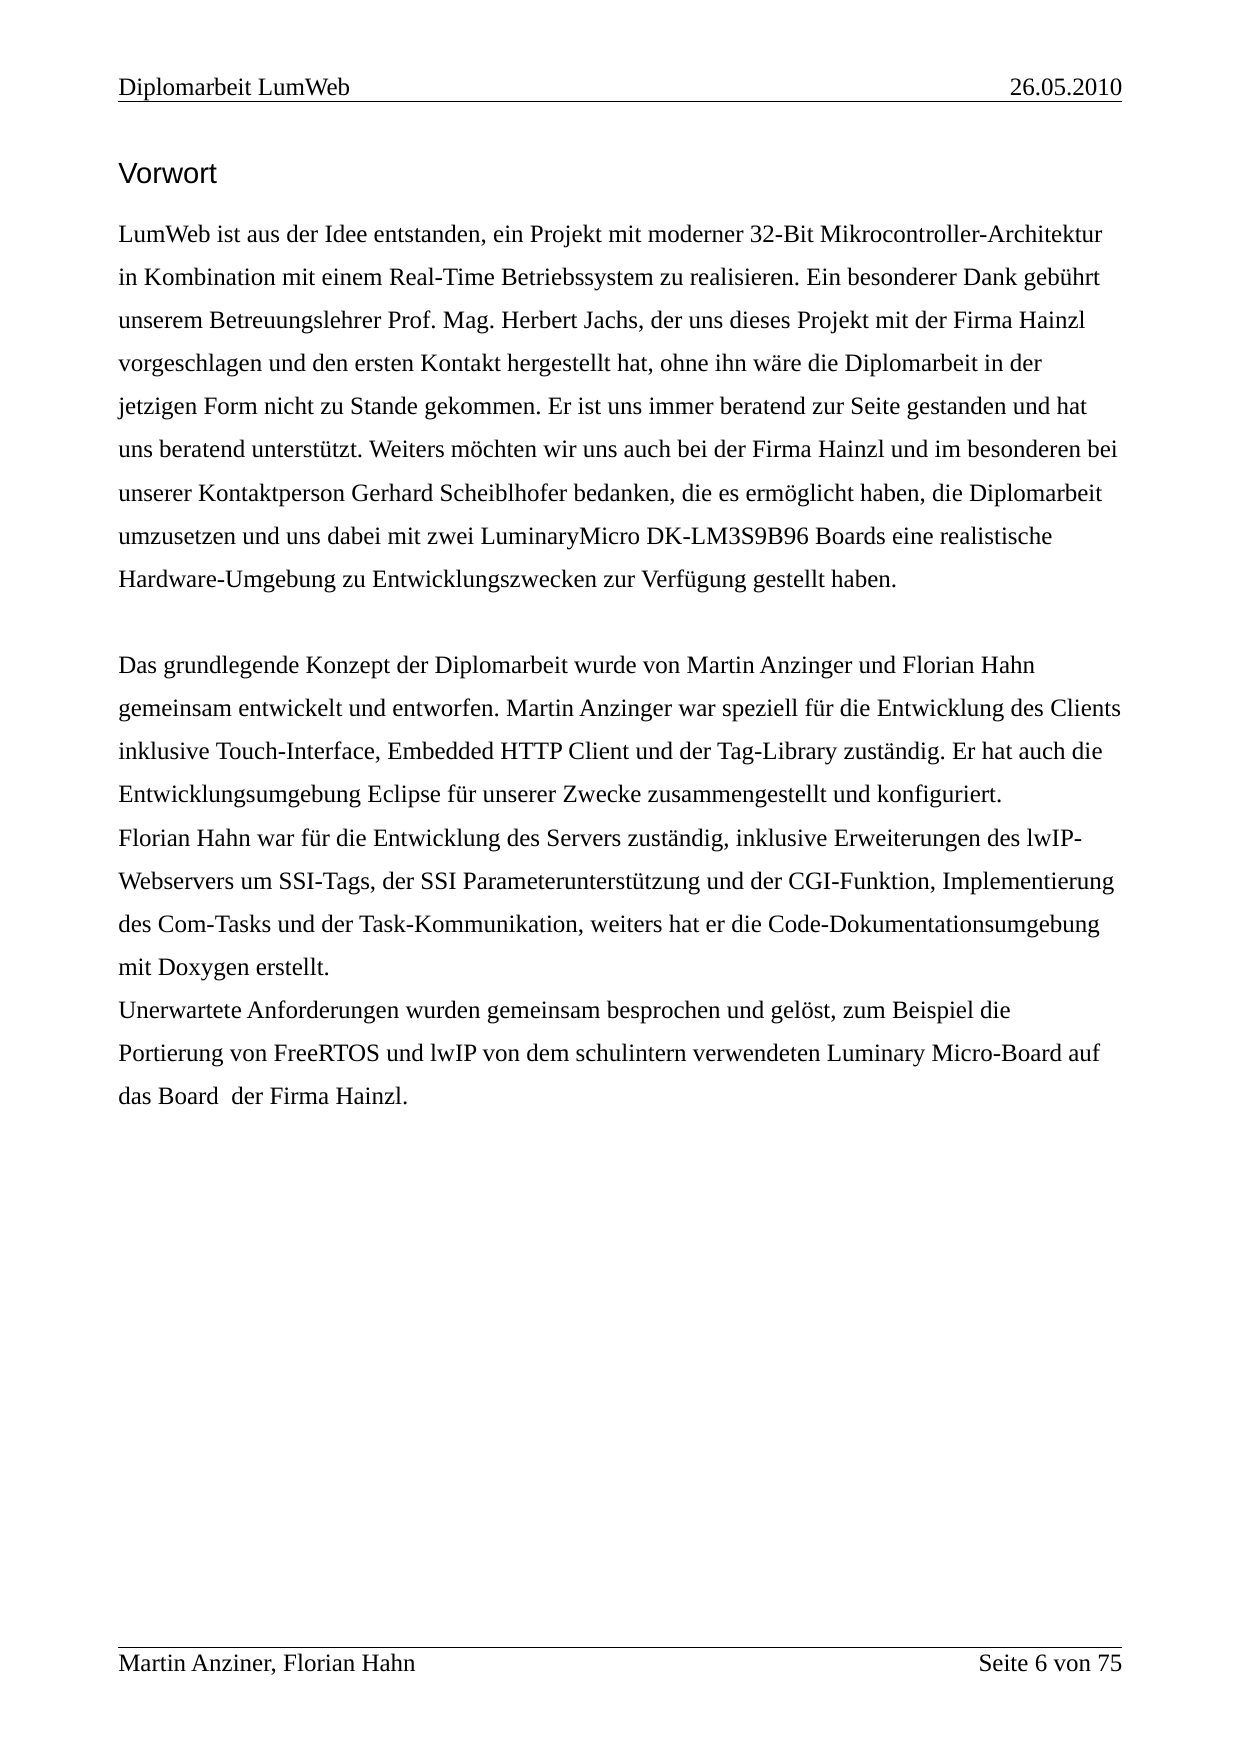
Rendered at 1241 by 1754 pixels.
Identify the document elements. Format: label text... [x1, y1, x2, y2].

text LumWeb ist aus der Idee entstanden, ein Projekt mit moderner 32-Bit Mikrocontroller-Architektur in Kombination mit einem Real-Time Betriebssystem zu realisieren. Ein besonderer Dank gebührt unserem Betreuungslehrer Prof. Mag. Herbert Jachs, der uns dieses Projekt mit der Firma Hainzl vorgeschlagen und den ersten Kontakt hergestellt hat, ohne ihn wäre die Diplomarbeit in der jetzigen Form nicht zu Stande gekommen. Er ist uns immer beratend zur Seite gestanden und hat uns beratend unterstützt. Weiters möchten wir uns auch bei der Firma Hainzl und im besonderen bei unserer Kontaktperson Gerhard Scheiblhofer bedanken, die es ermöglicht haben, die Diplomarbeit umzusetzen und uns dabei mit zwei LuminaryMicro DK-LM3S9B96 Boards eine realistische Hardware-Umgebung zu Entwicklungszwecken zur Verfügung gestellt haben. [118, 219, 1122, 593]
text Florian Hahn war für die Entwicklung des Servers zuständig, inklusive Erweiterungen des lwIP-Webservers um SSI-Tags, der SSI Parameterunterstützung und der CGI-Funktion, Implementierung des Com-Tasks und der Task-Kommunikation, weiters hat er die Code-Dokumentationsumgebung mit Doxygen erstellt. [118, 823, 1122, 981]
text Das grundlegende Konzept der Diplomarbeit wurde von Martin Anzinger und Florian Hahn gemeinsam entwickelt und entworfen. Martin Anzinger war speziell für die Entwicklung des Clients inklusive Touch-Interface, Embedded HTTP Client und der Tag-Library zuständig. Er hat auch die Entwicklungsumgebung Eclipse für unserer Zwecke zusammengestellt und konfiguriert. [118, 650, 1122, 808]
text Unerwartete Anforderungen wurden gemeinsam besprochen und gelöst, zum Beispiel die Portierung von FreeRTOS und lwIP von dem schulintern verwendeten Luminary Micro-Board auf das Board der Firma Hainzl. [118, 995, 1122, 1110]
subtitle Vorwort [118, 156, 1122, 190]
